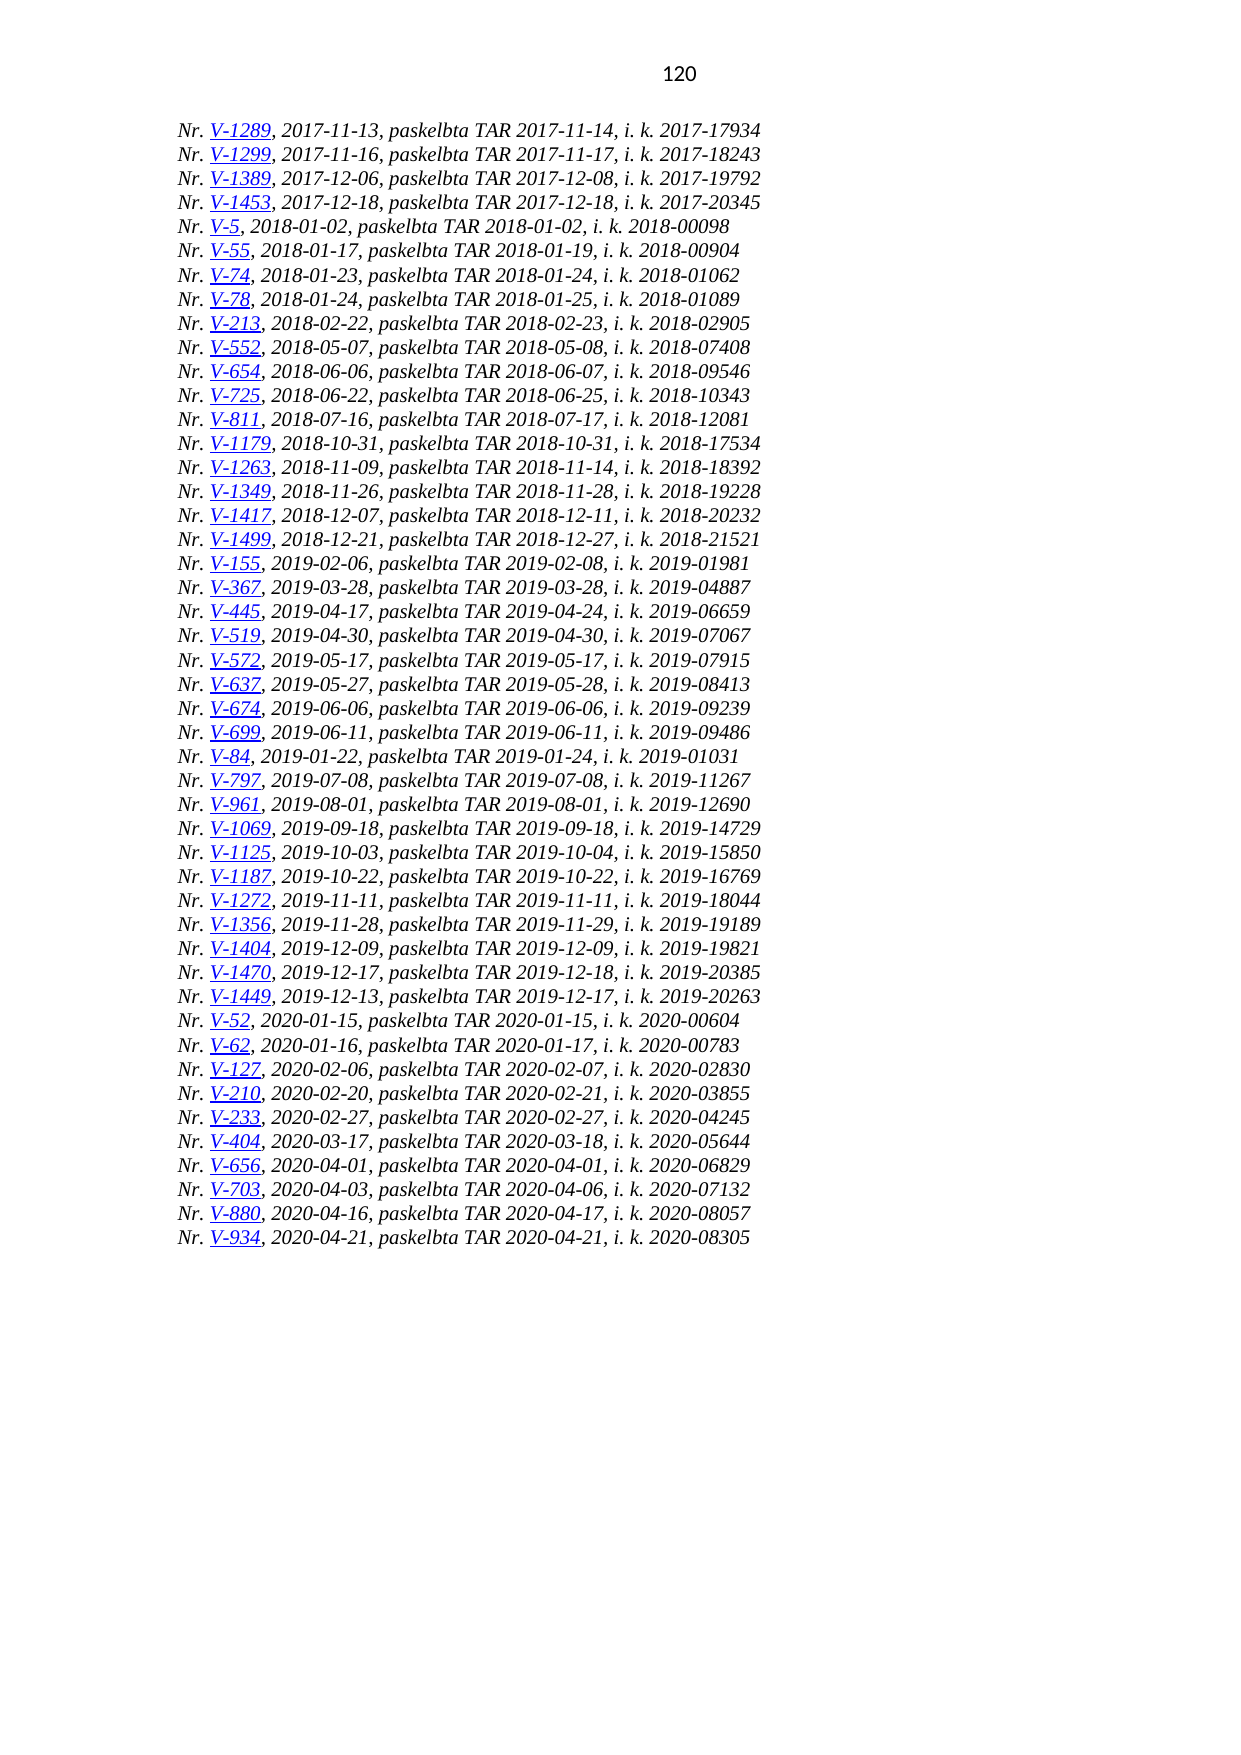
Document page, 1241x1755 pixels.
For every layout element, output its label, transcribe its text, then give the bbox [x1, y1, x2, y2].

text Nr. V-1187, 2019-10-22, paskelbta TAR 2019-10-22, i. k. 2019-16769 [177, 864, 1181, 888]
text Nr. V-1069, 2019-09-18, paskelbta TAR 2019-09-18, i. k. 2019-14729 [177, 816, 1181, 840]
text Nr. V-55, 2018-01-17, paskelbta TAR 2018-01-19, i. k. 2018-00904 [177, 238, 1181, 262]
text Nr. V-233, 2020-02-27, paskelbta TAR 2020-02-27, i. k. 2020-04245 [177, 1105, 1181, 1129]
text Nr. V-404, 2020-03-17, paskelbta TAR 2020-03-18, i. k. 2020-05644 [177, 1129, 1181, 1153]
text Nr. V-1179, 2018-10-31, paskelbta TAR 2018-10-31, i. k. 2018-17534 [177, 431, 1181, 455]
text Nr. V-1272, 2019-11-11, paskelbta TAR 2019-11-11, i. k. 2019-18044 [177, 888, 1181, 912]
text Nr. V-961, 2019-08-01, paskelbta TAR 2019-08-01, i. k. 2019-12690 [177, 792, 1181, 816]
text Nr. V-654, 2018-06-06, paskelbta TAR 2018-06-07, i. k. 2018-09546 [177, 359, 1181, 383]
text Nr. V-1349, 2018-11-26, paskelbta TAR 2018-11-28, i. k. 2018-19228 [177, 479, 1181, 503]
text Nr. V-797, 2019-07-08, paskelbta TAR 2019-07-08, i. k. 2019-11267 [177, 768, 1181, 792]
text Nr. V-656, 2020-04-01, paskelbta TAR 2020-04-01, i. k. 2020-06829 [177, 1153, 1181, 1177]
text Nr. V-1453, 2017-12-18, paskelbta TAR 2017-12-18, i. k. 2017-20345 [177, 190, 1181, 214]
text Nr. V-699, 2019-06-11, paskelbta TAR 2019-06-11, i. k. 2019-09486 [177, 720, 1181, 744]
text Nr. V-52, 2020-01-15, paskelbta TAR 2020-01-15, i. k. 2020-00604 [177, 1008, 1181, 1032]
text Nr. V-1389, 2017-12-06, paskelbta TAR 2017-12-08, i. k. 2017-19792 [177, 166, 1181, 190]
text Nr. V-572, 2019-05-17, paskelbta TAR 2019-05-17, i. k. 2019-07915 [177, 647, 1181, 672]
text Nr. V-78, 2018-01-24, paskelbta TAR 2018-01-25, i. k. 2018-01089 [177, 287, 1181, 311]
text Nr. V-934, 2020-04-21, paskelbta TAR 2020-04-21, i. k. 2020-08305 [177, 1225, 1181, 1249]
text Nr. V-519, 2019-04-30, paskelbta TAR 2019-04-30, i. k. 2019-07067 [177, 623, 1181, 647]
text Nr. V-1499, 2018-12-21, paskelbta TAR 2018-12-27, i. k. 2018-21521 [177, 527, 1181, 551]
text Nr. V-213, 2018-02-22, paskelbta TAR 2018-02-23, i. k. 2018-02905 [177, 311, 1181, 335]
text Nr. V-1404, 2019-12-09, paskelbta TAR 2019-12-09, i. k. 2019-19821 [177, 936, 1181, 960]
text Nr. V-367, 2019-03-28, paskelbta TAR 2019-03-28, i. k. 2019-04887 [177, 575, 1181, 599]
text Nr. V-811, 2018-07-16, paskelbta TAR 2018-07-17, i. k. 2018-12081 [177, 407, 1181, 431]
text Nr. V-1289, 2017-11-13, paskelbta TAR 2017-11-14, i. k. 2017-17934 [177, 118, 1181, 142]
text Nr. V-445, 2019-04-17, paskelbta TAR 2019-04-24, i. k. 2019-06659 [177, 599, 1181, 623]
text Nr. V-880, 2020-04-16, paskelbta TAR 2020-04-17, i. k. 2020-08057 [177, 1201, 1181, 1225]
text Nr. V-1299, 2017-11-16, paskelbta TAR 2017-11-17, i. k. 2017-18243 [177, 142, 1181, 166]
text Nr. V-1125, 2019-10-03, paskelbta TAR 2019-10-04, i. k. 2019-15850 [177, 840, 1181, 864]
text Nr. V-210, 2020-02-20, paskelbta TAR 2020-02-21, i. k. 2020-03855 [177, 1081, 1181, 1105]
text Nr. V-84, 2019-01-22, paskelbta TAR 2019-01-24, i. k. 2019-01031 [177, 744, 1181, 768]
text Nr. V-1470, 2019-12-17, paskelbta TAR 2019-12-18, i. k. 2019-20385 [177, 960, 1181, 984]
text Nr. V-62, 2020-01-16, paskelbta TAR 2020-01-17, i. k. 2020-00783 [177, 1032, 1181, 1057]
text Nr. V-1263, 2018-11-09, paskelbta TAR 2018-11-14, i. k. 2018-18392 [177, 455, 1181, 479]
text Nr. V-74, 2018-01-23, paskelbta TAR 2018-01-24, i. k. 2018-01062 [177, 262, 1181, 287]
text Nr. V-5, 2018-01-02, paskelbta TAR 2018-01-02, i. k. 2018-00098 [177, 214, 1181, 238]
text Nr. V-155, 2019-02-06, paskelbta TAR 2019-02-08, i. k. 2019-01981 [177, 551, 1181, 575]
text Nr. V-1449, 2019-12-13, paskelbta TAR 2019-12-17, i. k. 2019-20263 [177, 984, 1181, 1008]
text Nr. V-127, 2020-02-06, paskelbta TAR 2020-02-07, i. k. 2020-02830 [177, 1057, 1181, 1081]
text Nr. V-552, 2018-05-07, paskelbta TAR 2018-05-08, i. k. 2018-07408 [177, 335, 1181, 359]
text Nr. V-1417, 2018-12-07, paskelbta TAR 2018-12-11, i. k. 2018-20232 [177, 503, 1181, 527]
text Nr. V-703, 2020-04-03, paskelbta TAR 2020-04-06, i. k. 2020-07132 [177, 1177, 1181, 1201]
text Nr. V-637, 2019-05-27, paskelbta TAR 2019-05-28, i. k. 2019-08413 [177, 672, 1181, 696]
text Nr. V-1356, 2019-11-28, paskelbta TAR 2019-11-29, i. k. 2019-19189 [177, 912, 1181, 936]
text Nr. V-725, 2018-06-22, paskelbta TAR 2018-06-25, i. k. 2018-10343 [177, 383, 1181, 407]
text Nr. V-674, 2019-06-06, paskelbta TAR 2019-06-06, i. k. 2019-09239 [177, 696, 1181, 720]
